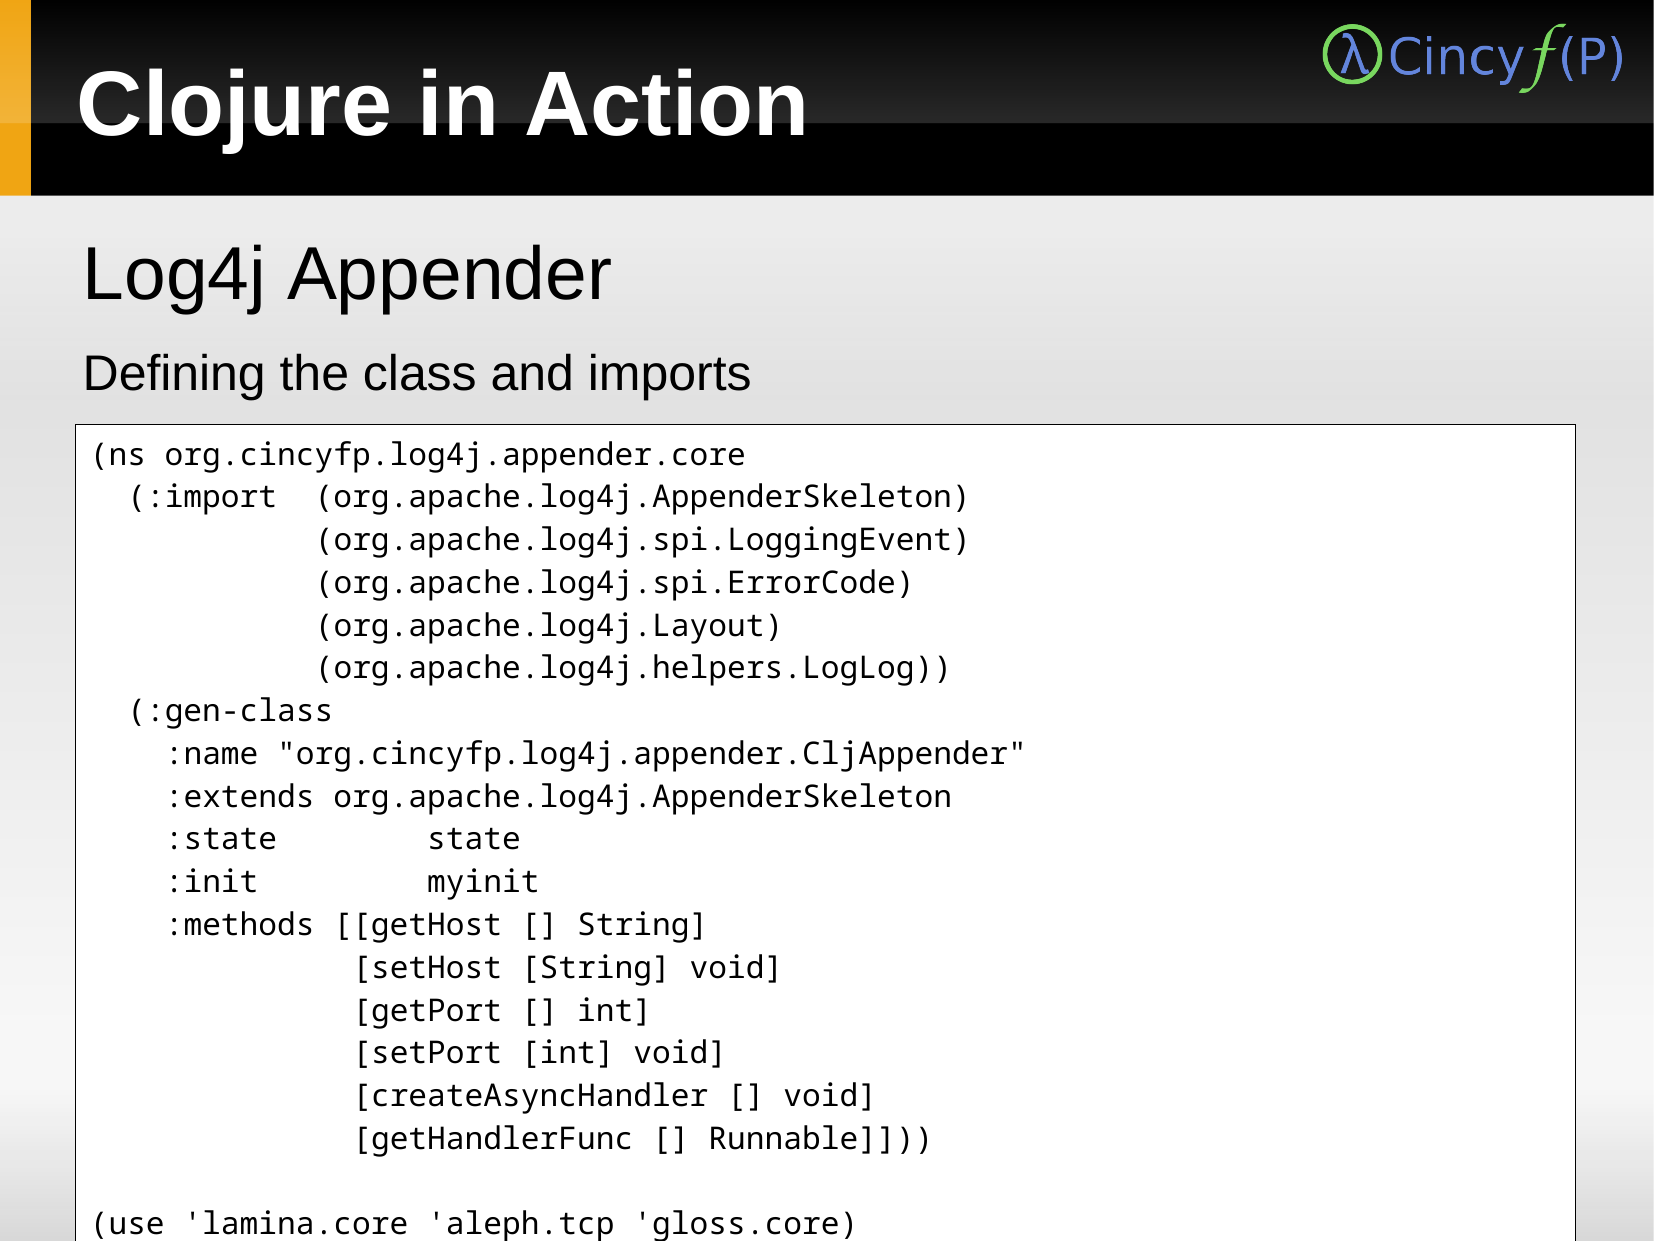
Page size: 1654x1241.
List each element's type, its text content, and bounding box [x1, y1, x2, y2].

list Log4j Appender Defining the class and imports [82, 231, 1388, 413]
title Clojure in Action [76, 0, 1565, 208]
text_box (ns org.cincyfp.log4j.appender.core (:import (org.apache.log4j.AppenderSkeleton) (org.apache.log4j.spi.LoggingEvent) (org.apache.log4j.spi.ErrorCode) (org.apache.log4j.Layout) (org.apache.log4j.helpers.LogLog)) (:gen-class :name "org.cincyfp.log4j.appender.CljAppender" :extends org.apache.log4j.AppenderSkeleton :state state :init myinit :methods [[getHost [] String] [setHost [String] void] [getPort [] int] [setPort [int] void] [createAsyncHandler [] void] [getHandlerFunc [] Runnable]])) (use 'lamina.core 'aleph.tcp 'gloss.core) [75, 424, 1576, 1179]
picture [0, 0, 1654, 1241]
